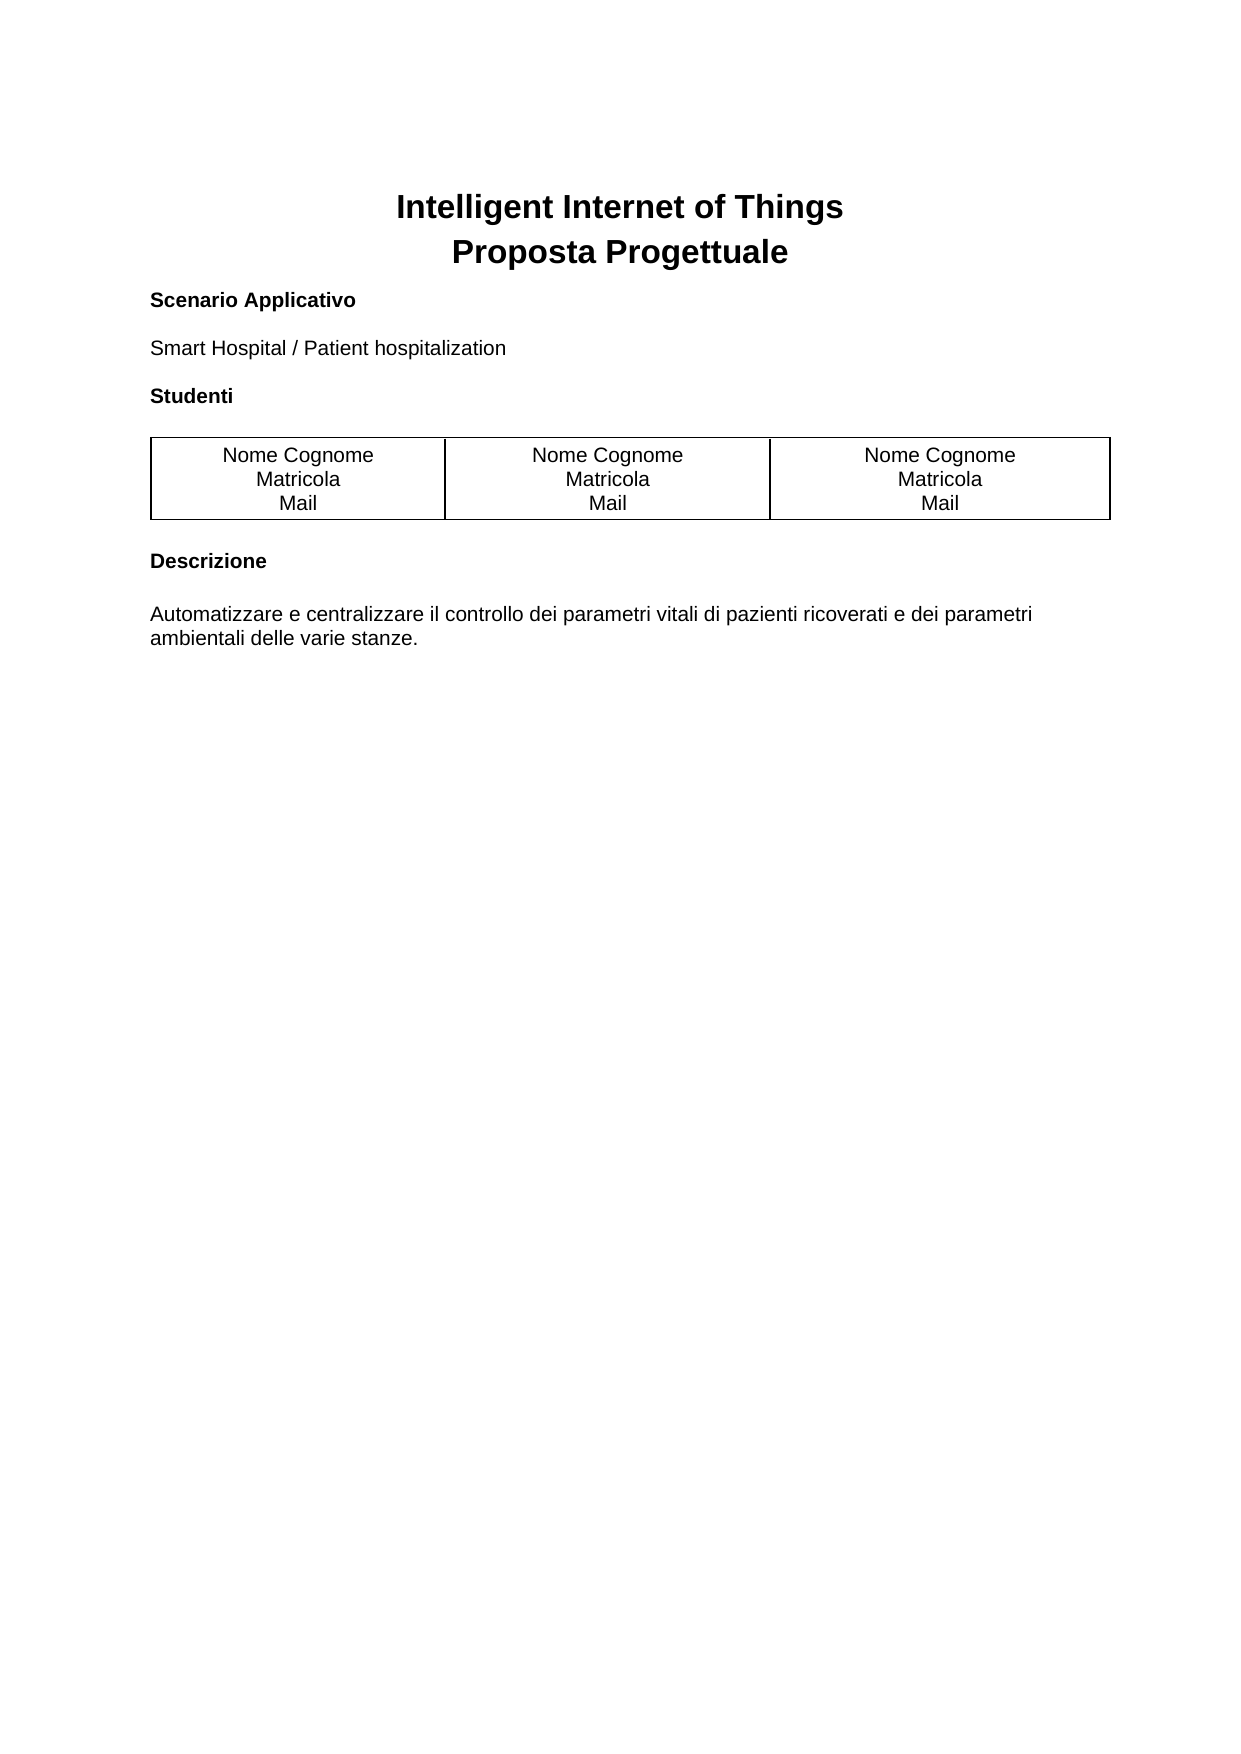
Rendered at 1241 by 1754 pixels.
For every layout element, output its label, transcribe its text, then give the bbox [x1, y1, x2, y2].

table_header Nome Cognome Matricola Mail [152, 438, 445, 519]
table_header Nome Cognome Matricola Mail [446, 438, 770, 519]
text Studenti [150, 360, 1090, 408]
text Automatizzare e centralizzare il controllo dei parametri vitali di pazienti ricoverati e dei parametri [150, 602, 1090, 626]
text Scenario Applicativo [150, 288, 1090, 312]
text ambientali delle varie stanze. [150, 626, 1090, 649]
table_header Nome Cognome Matricola Mail [771, 438, 1109, 519]
text Descrizione [150, 549, 1090, 573]
subtitle Intelligent Internet of Things Proposta Progettuale [150, 187, 1090, 270]
text Smart Hospital / Patient hospitalization [150, 336, 1090, 360]
